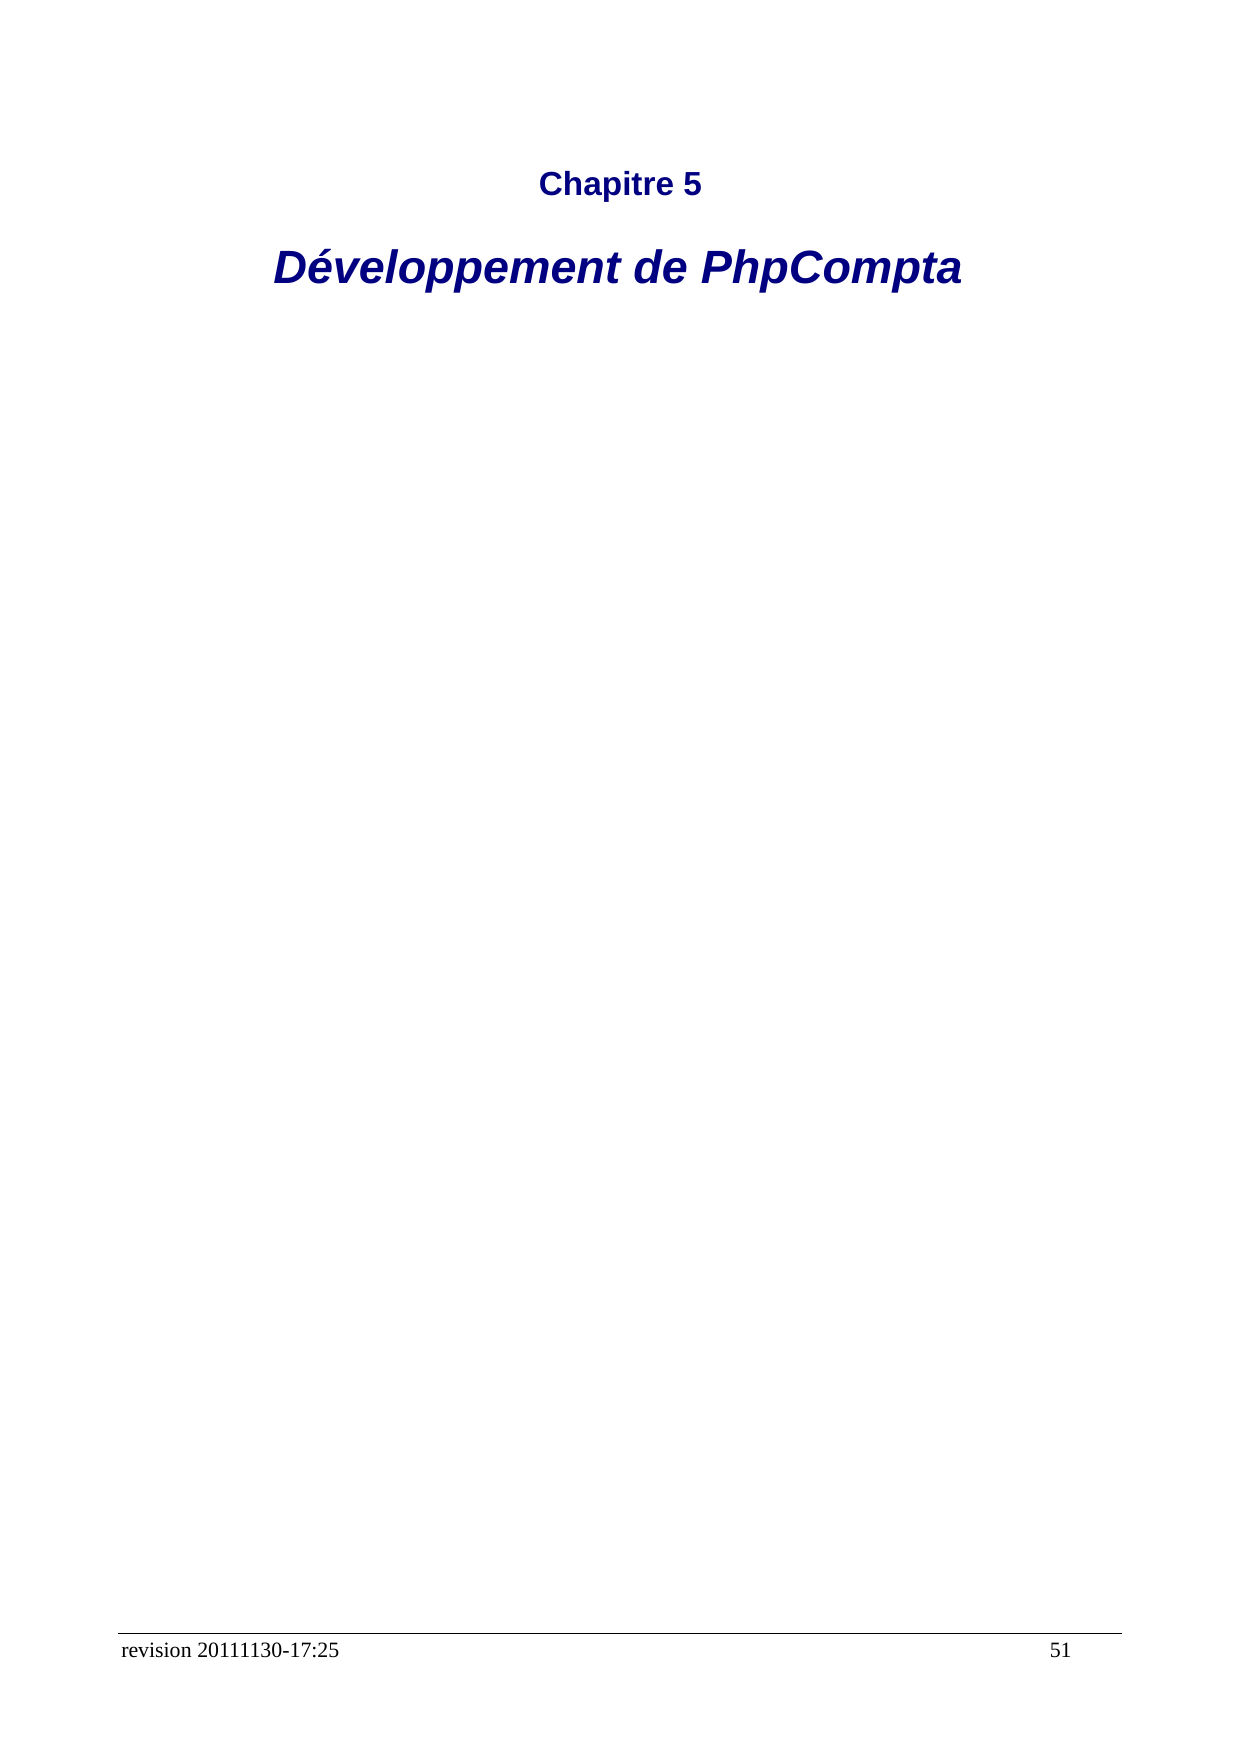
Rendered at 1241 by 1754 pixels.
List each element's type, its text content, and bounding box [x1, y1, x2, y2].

subtitle Chapitre 5 [118, 164, 1122, 202]
subtitle Développement de PhpCompta [118, 240, 1122, 294]
